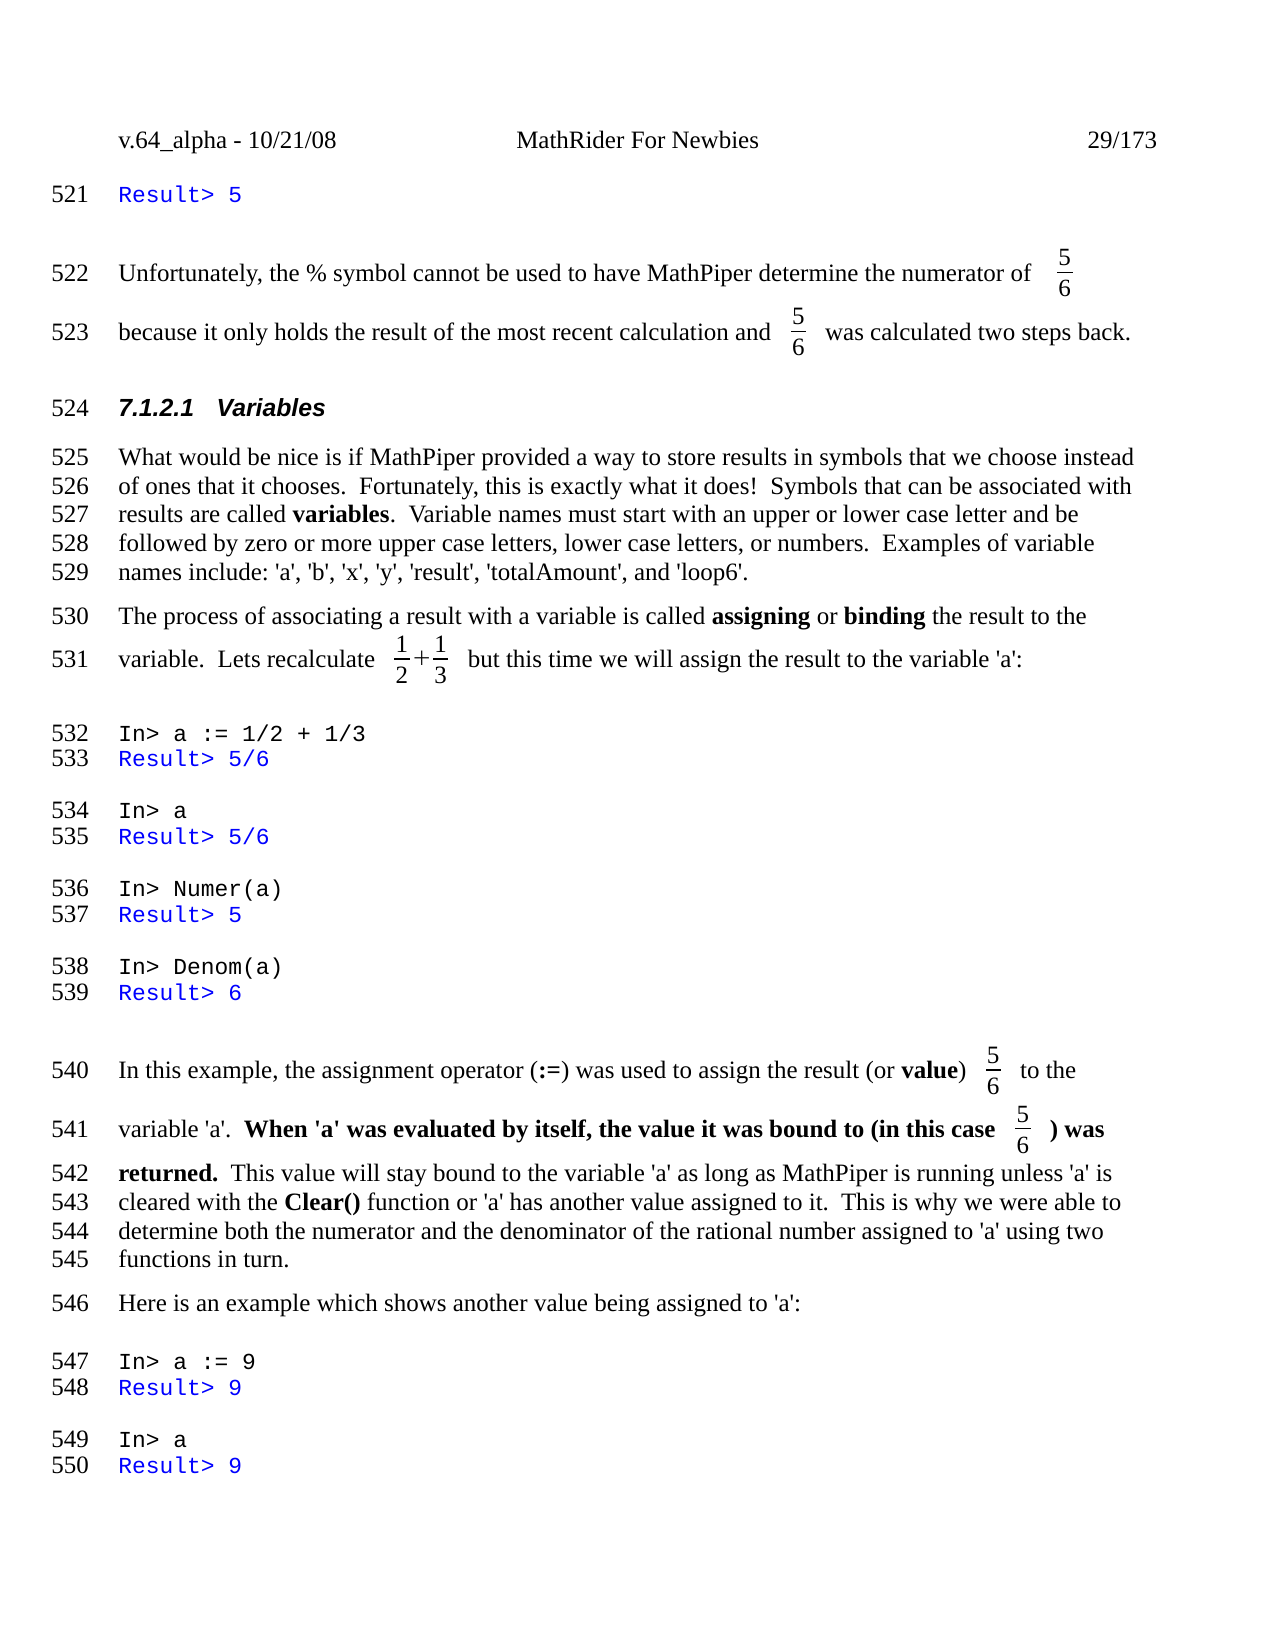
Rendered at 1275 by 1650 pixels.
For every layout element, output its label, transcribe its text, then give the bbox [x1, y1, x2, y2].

text Here is an example which shows another value being assigned to 'a': [118, 1288, 1157, 1317]
text Result> 5 [118, 903, 1157, 929]
text In> a := 1/2 + 1/3 [118, 722, 1157, 748]
text In> a [118, 1428, 1157, 1454]
text Result> 9 [118, 1454, 1157, 1480]
text In> a := 9 [118, 1351, 1157, 1376]
text In> Numer(a) [118, 877, 1157, 903]
text Result> 5 [118, 184, 1157, 210]
text In this example, the assignment operator (:=) was used to assign the result (or value)to the variable 'a'. When 'a' was evaluated by itself, the value it was bound to (in this case) was returned. This value will stay bound to the variable 'a' as long as MathPiper is running unless 'a' is cleared with the Clear() function or 'a' has another value assigned to it. This is why we were able to determine both the numerator and the denominator of the rational number assigned to 'a' using two functions in turn. [118, 1041, 1157, 1273]
text Result> 5/6 [118, 748, 1157, 774]
text Unfortunately, the % symbol cannot be used to have MathPiper determine the numerator of because it only holds the result of the most recent calculation andwas calculated two steps back. [118, 243, 1157, 361]
text Result> 9 [118, 1376, 1157, 1402]
text What would be nice is if MathPiper provided a way to store results in symbols that we choose instead of ones that it chooses. Fortunately, this is exactly what it does! Symbols that can be associated with results are called variables. Variable names must start with an upper or lower case letter and be followed by zero or more upper case letters, lower case letters, or numbers. Examples of variable names include: 'a', 'b', 'x', 'y', 'result', 'totalAmount', and 'loop6'. [118, 442, 1157, 586]
text In> a [118, 800, 1157, 826]
text Result> 5/6 [118, 826, 1157, 852]
text Result> 6 [118, 981, 1157, 1007]
subtitle Variables [118, 393, 1157, 422]
text The process of associating a result with a variable is called assigning or binding the result to the variable. Lets recalculatebut this time we will assign the result to the variable 'a': [118, 601, 1157, 688]
text In> Denom(a) [118, 955, 1157, 981]
